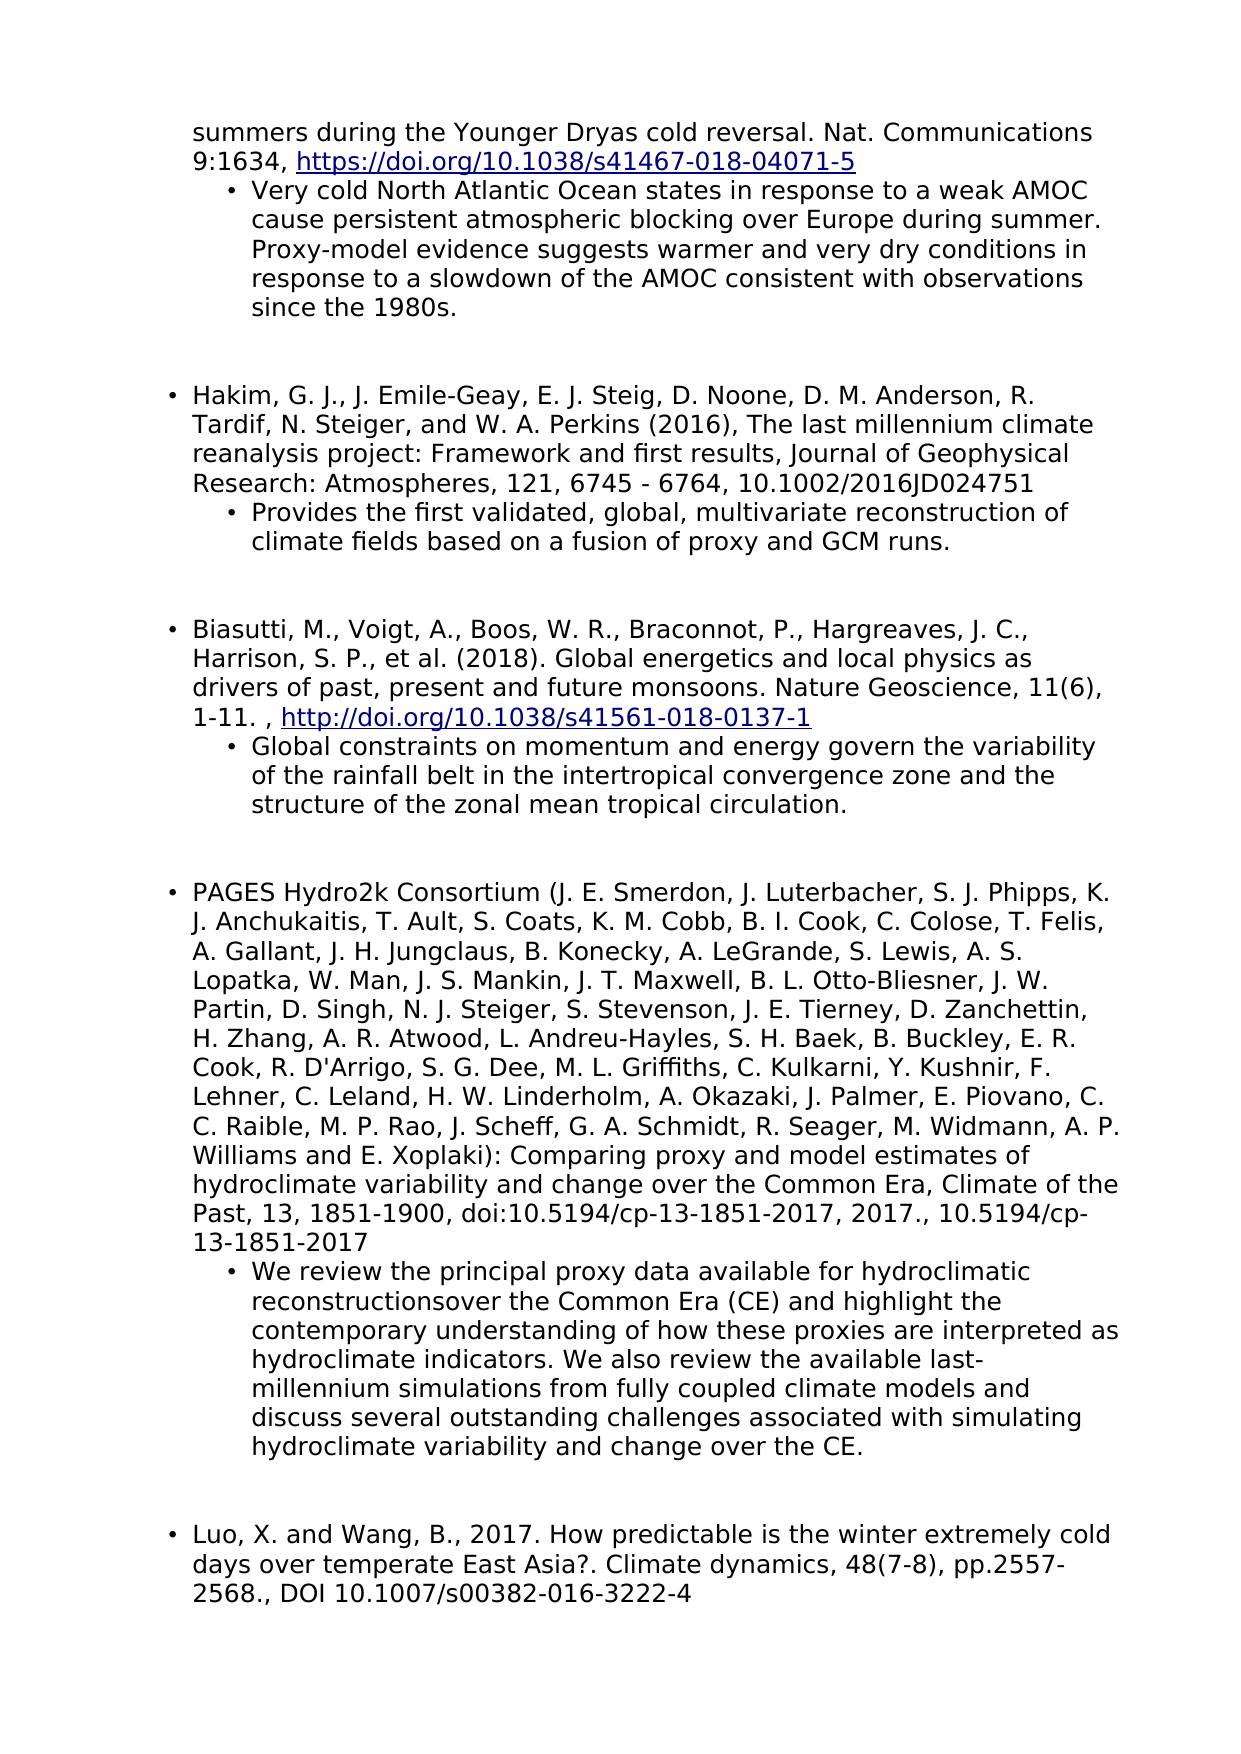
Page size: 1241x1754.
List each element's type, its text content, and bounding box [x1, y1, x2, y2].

list We review the principal proxy data available for hydroclimatic reconstructionsover the Common Era (CE) and highlight the contemporary understanding of how these proxies are interpreted as hydroclimate indicators. We also review the available last-millennium simulations from fully coupled climate models and discuss several outstanding challenges associated with simulating hydroclimate variability and change over the CE. [236, 1257, 1122, 1462]
list PAGES Hydro2k Consortium (J. E. Smerdon, J. Luterbacher, S. J. Phipps, K. J. Anchukaitis, T. Ault, S. Coats, K. M. Cobb, B. I. Cook, C. Colose, T. Felis, A. Gallant, J. H. Jungclaus, B. Konecky, A. LeGrande, S. Lewis, A. S. Lopatka, W. Man, J. S. Mankin, J. T. Maxwell, B. L. Otto-Bliesner, J. W. Partin, D. Singh, N. J. Steiger, S. Stevenson, J. E. Tierney, D. Zanchettin, H. Zhang, A. R. Atwood, L. Andreu-Hayles, S. H. Baek, B. Buckley, E. R. Cook, R. D'Arrigo, S. G. Dee, M. L. Griffiths, C. Kulkarni, Y. Kushnir, F. Lehner, C. Leland, H. W. Linderholm, A. Okazaki, J. Palmer, E. Piovano, C. C. Raible, M. P. Rao, J. Scheff, G. A. Schmidt, R. Seager, M. Widmann, A. P. Williams and E. Xoplaki): Comparing proxy and model estimates of hydroclimate variability and change over the Common Era, Climate of the Past, 13, 1851-1900, doi:10.5194/cp-13-1851-2017, 2017., 10.5194/cp-13-1851-2017 [177, 878, 1122, 1257]
list Luo, X. and Wang, B., 2017. How predictable is the winter extremely cold days over temperate East Asia?. Climate dynamics, 48(7-8), pp.2557-2568., DOI 10.1007/s00382-016-3222-4 [177, 1521, 1122, 1608]
list Global constraints on momentum and energy govern the variability of the rainfall belt in the intertropical convergence zone and the structure of the zonal mean tropical circulation. [236, 732, 1122, 819]
list Hakim, G. J., J. Emile-Geay, E. J. Steig, D. Noone, D. M. Anderson, R. Tardif, N. Steiger, and W. A. Perkins (2016), The last millennium climate reanalysis project: Framework and first results, Journal of Geophysical Research: Atmospheres, 121, 6745 - 6764, 10.1002/2016JD024751 [177, 381, 1122, 498]
list Very cold North Atlantic Ocean states in response to a weak AMOC cause persistent atmospheric blocking over Europe during summer. Proxy-model evidence suggests warmer and very dry conditions in response to a slowdown of the AMOC consistent with observations since the 1980s. [236, 176, 1122, 322]
list Biasutti, M., Voigt, A., Boos, W. R., Braconnot, P., Hargreaves, J. C., Harrison, S. P., et al. (2018). Global energetics and local physics as drivers of past, present and future monsoons. Nature Geoscience, 11(6), 1-11. , http://doi.org/10.1038/s41561-018-0137-1 [177, 615, 1122, 732]
list summers during the Younger Dryas cold reversal. Nat. Communications 9:1634, https://doi.org/10.1038/s41467-018-04071-5 [177, 118, 1122, 176]
list Provides the first validated, global, multivariate reconstruction of climate fields based on a fusion of proxy and GCM runs. [236, 498, 1122, 556]
